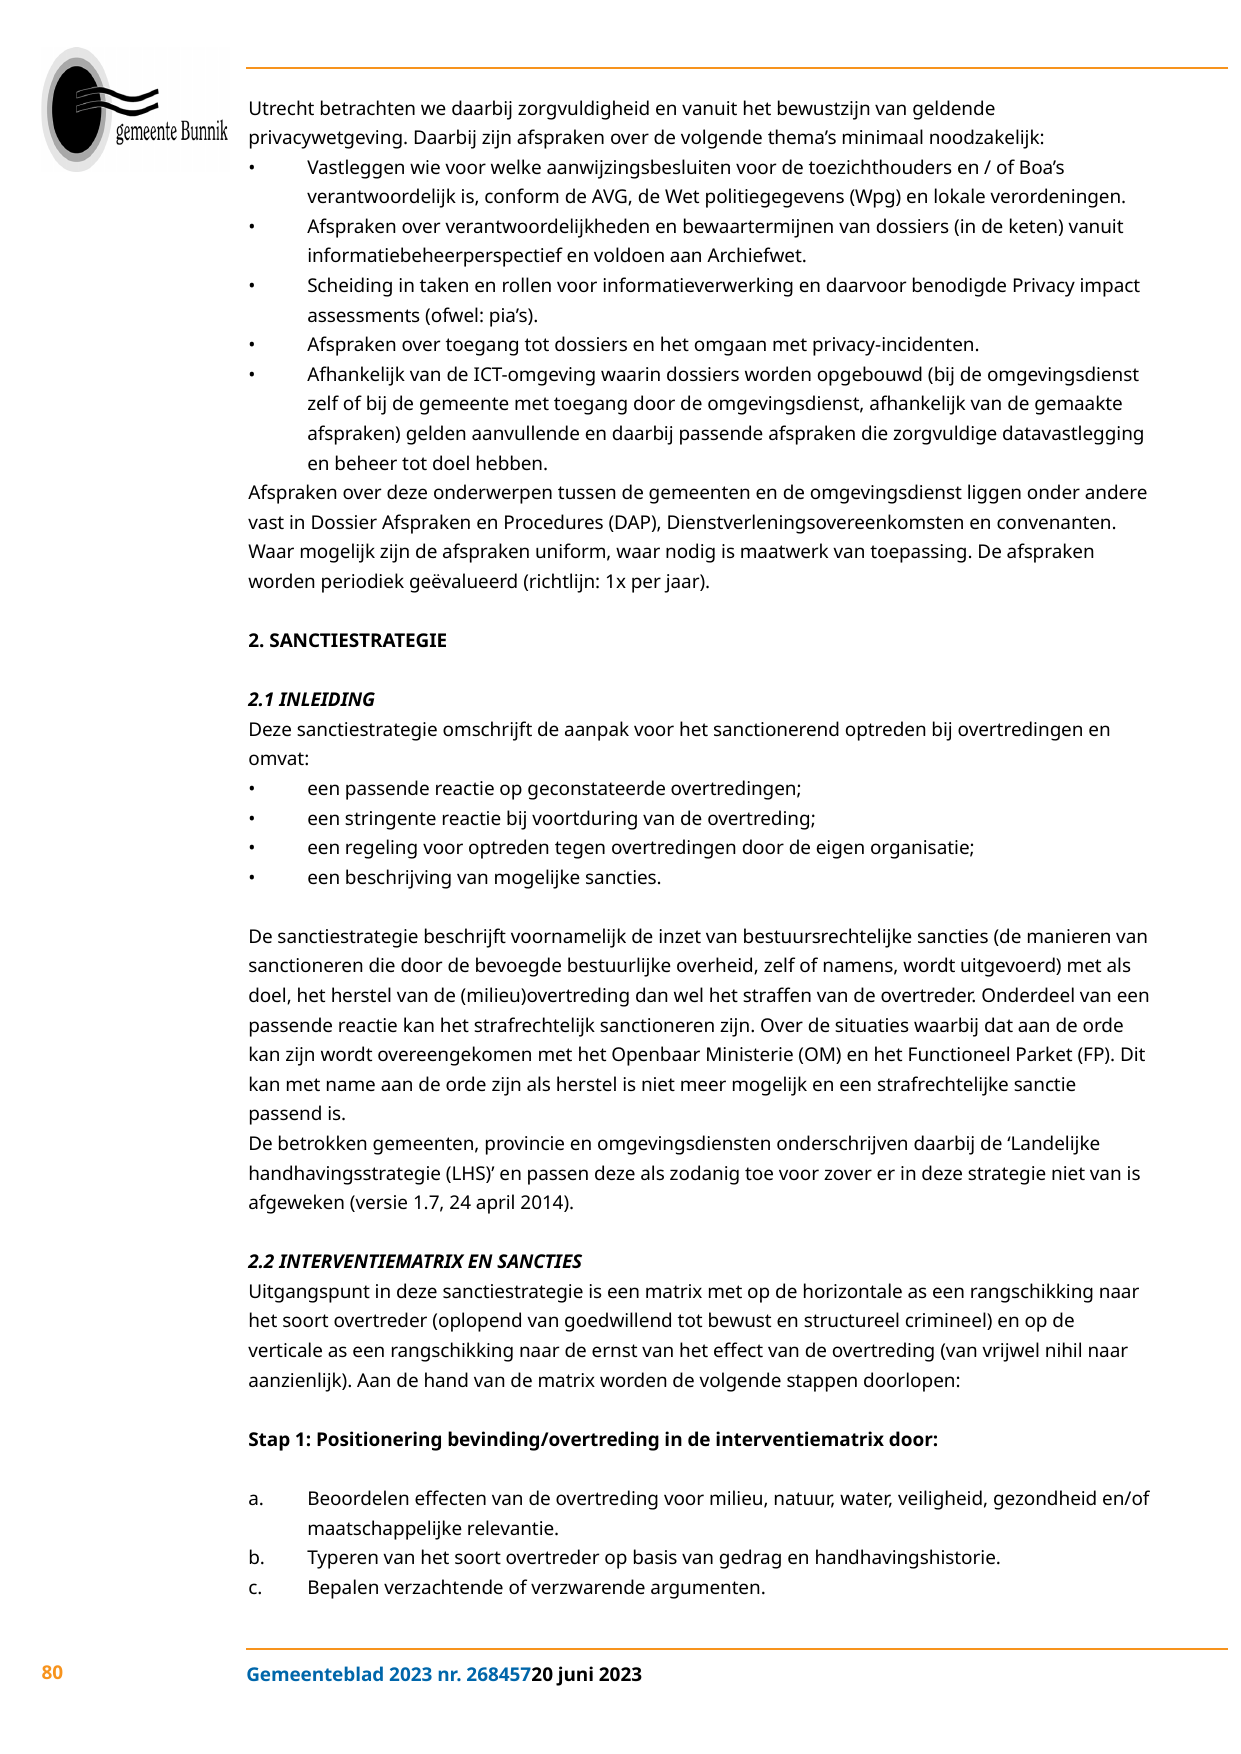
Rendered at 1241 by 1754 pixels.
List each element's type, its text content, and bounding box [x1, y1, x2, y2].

text De sanctiestrategie beschrijft voornamelijk de inzet van bestuursrechtelijke sancties (de manieren van sanctioneren die door de bevoegde bestuurlijke overheid, zelf of namens, wordt uitgevoerd) met als doel, het herstel van de (milieu)overtreding dan wel het straffen van de overtreder. Onderdeel van een passende reactie kan het strafrechtelijk sanctioneren zijn. Over de situaties waarbij dat aan de orde kan zijn wordt overeengekomen met het Openbaar Ministerie (OM) en het Functioneel Parket (FP). Dit kan met name aan de orde zijn als herstel is niet meer mogelijk en een strafrechtelijke sanctie passend is. [248, 923, 1152, 1126]
list Afspraken over toegang tot dossiers en het omgaan met privacy-incidenten. [248, 331, 1152, 357]
picture [41, 47, 231, 172]
list Afhankelijk van de ICT-omgeving waarin dossiers worden opgebouwd (bij de omgevingsdienst zelf of bij de gemeente met toegang door de omgevingsdienst, afhankelijk van de gemaakte afspraken) gelden aanvullende en daarbij passende afspraken die zorgvuldige datavastlegging en beheer tot doel hebben. [248, 361, 1152, 476]
list een stringente reactie bij voortduring van de overtreding; [248, 805, 1152, 831]
list Vastleggen wie voor welke aanwijzingsbesluiten voor de toezichthouders en / of Boa’s verantwoordelijk is, conform de AVG, de Wet politiegegevens (Wpg) en lokale verordeningen. [248, 154, 1152, 209]
list Bepalen verzachtende of verzwarende argumenten. [248, 1574, 1152, 1600]
text Deze sanctiestrategie omschrijft de aanpak voor het sanctionerend optreden bij overtredingen en omvat: [248, 716, 1152, 771]
text Uitgangspunt in deze sanctiestrategie is een matrix met op de horizontale as een rangschikking naar het soort overtreder (oplopend van goedwillend tot bewust en structureel crimineel) en op de verticale as een rangschikking naar de ernst van het effect van de overtreding (van vrijwel nihil naar aanzienlijk). Aan de hand van de matrix worden de volgende stappen doorlopen: [248, 1278, 1152, 1393]
list een regeling voor optreden tegen overtredingen door de eigen organisatie; [248, 834, 1152, 860]
text Afspraken over deze onderwerpen tussen de gemeenten en de omgevingsdienst liggen onder andere vast in Dossier Afspraken en Procedures (DAP), Dienstverleningsovereenkomsten en convenanten. Waar mogelijk zijn de afspraken uniform, waar nodig is maatwerk van toepassing. De afspraken worden periodiek geëvalueerd (richtlijn: 1x per jaar). [248, 479, 1152, 594]
text De betrokken gemeenten, provincie en omgevingsdiensten onderschrijven daarbij de ‘Landelijke handhavingsstrategie (LHS)’ en passen deze als zodanig toe voor zover er in deze strategie niet van is afgeweken (versie 1.7, 24 april 2014). [248, 1130, 1152, 1215]
text 2.2 INTERVENTIEMATRIX EN SANCTIES [248, 1248, 1152, 1274]
list Beoordelen effecten van de overtreding voor milieu, natuur, water, veiligheid, gezondheid en/of maatschappelijke relevantie. [248, 1485, 1152, 1541]
list een beschrijving van mogelijke sancties. [248, 864, 1152, 890]
list een passende reactie op geconstateerde overtredingen; [248, 775, 1152, 801]
list Afspraken over verantwoordelijkheden en bewaartermijnen van dossiers (in de keten) vanuit informatiebeheerperspectief en voldoen aan Archiefwet. [248, 213, 1152, 268]
text 2. SANCTIESTRATEGIE [248, 627, 1152, 653]
text Utrecht betrachten we daarbij zorgvuldigheid en vanuit het bewustzijn van geldende privacywetgeving. Daarbij zijn afspraken over de volgende thema’s minimaal noodzakelijk: [248, 95, 1152, 150]
text Stap 1: Positionering bevinding/overtreding in de interventiematrix door: [248, 1426, 1152, 1452]
list Scheiding in taken en rollen voor informatieverwerking en daarvoor benodigde Privacy impact assessments (ofwel: pia’s). [248, 272, 1152, 328]
text 2.1 INLEIDING [248, 686, 1152, 712]
list Typeren van het soort overtreder op basis van gedrag en handhavingshistorie. [248, 1544, 1152, 1570]
